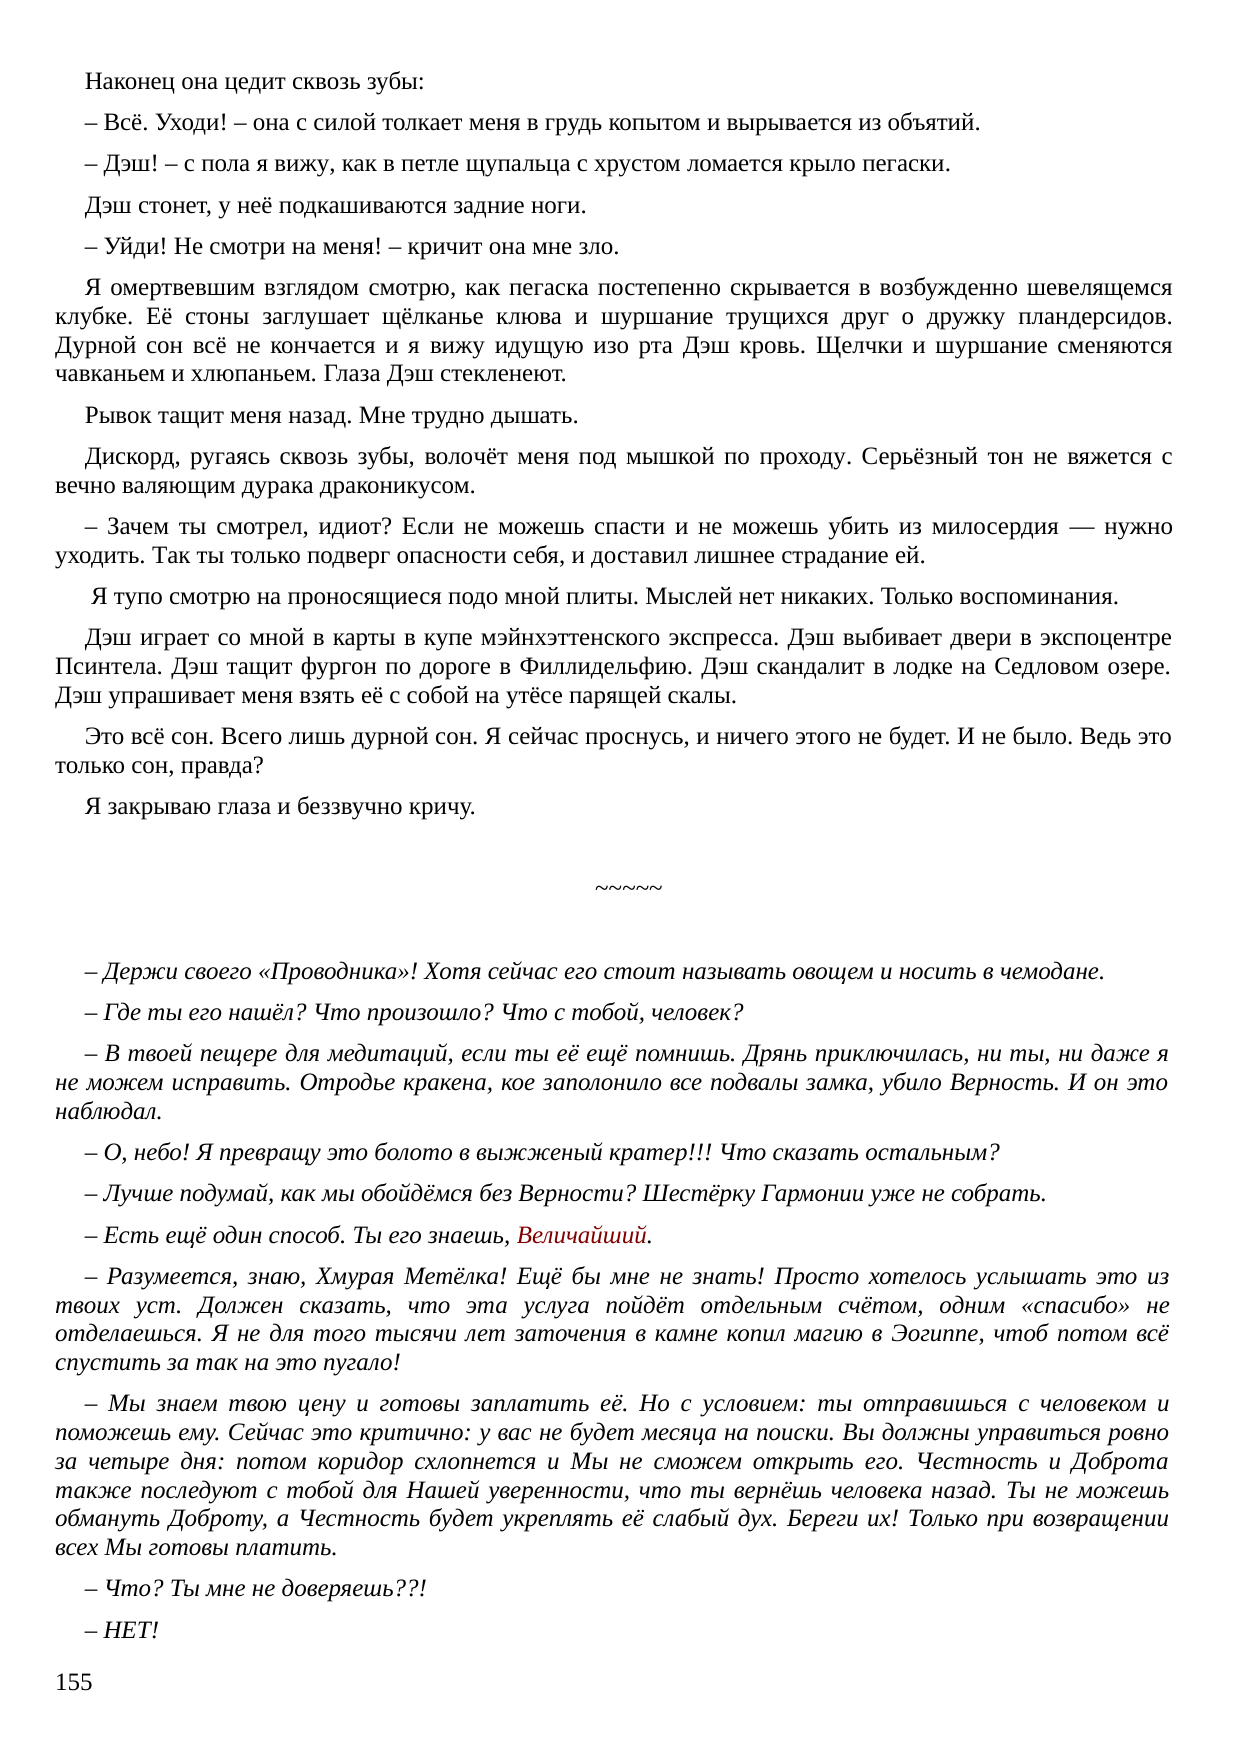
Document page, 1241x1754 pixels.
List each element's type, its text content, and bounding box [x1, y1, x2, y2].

text – Всё. Уходи! – она с силой толкает меня в грудь копытом и вырывается из объятий. [55, 107, 1173, 136]
text – О, небо! Я превращу это болото в выжженый кратер!!! Что сказать остальным? [55, 1137, 1173, 1166]
text – Зачем ты смотрел, идиот? Если не можешь спасти и не можешь убить из милосердия — нужно уходить. Так ты только подверг опасности себя, и доставил лишнее страдание ей. [55, 511, 1173, 568]
text Это всё сон. Всего лишь дурной сон. Я сейчас проснусь, и ничего этого не будет. И не было. Ведь это только сон, правда? [55, 721, 1173, 778]
text Дискорд, ругаясь сквозь зубы, волочёт меня под мышкой по проходу. Серьёзный тон не вяжется с вечно валяющим дурака драконикусом. [55, 441, 1173, 498]
text – В твоей пещере для медитаций, если ты её ещё помнишь. Дрянь приключилась, ни ты, ни даже я не можем исправить. Отродье кракена, кое заполонило все подвалы замка, убило Верность. И он это наблюдал. [55, 1038, 1173, 1125]
text – Разумеется, знаю, Хмурая Метёлка! Ещё бы мне не знать! Просто хотелось услышать это из твоих уст. Должен сказать, что эта услуга пойдёт отдельным счётом, одним «спасибо» не отделаешься. Я не для того тысячи лет заточения в камне копил магию в Эогиппе, чтоб потом всё спустить за так на это пугало! [55, 1261, 1173, 1376]
text – Держи своего «Проводника»! Хотя сейчас его стоит называть овощем и носить в чемодане. [55, 956, 1173, 985]
text – Дэш! – с пола я вижу, как в петле щупальца с хрустом ломается крыло пегаски. [55, 148, 1173, 177]
text Рывок тащит меня назад. Мне трудно дышать. [55, 400, 1173, 428]
text – Уйди! Не смотри на меня! – кричит она мне зло. [55, 231, 1173, 260]
text Дэш стонет, у неё подкашиваются задние ноги. [55, 190, 1173, 218]
text Я закрываю глаза и беззвучно кричу. [55, 791, 1173, 820]
text – Лучше подумай, как мы обойдёмся без Верности? Шестёрку Гармонии уже не собрать. [55, 1178, 1173, 1207]
text – Где ты его нашёл? Что произошло? Что с тобой, человек? [55, 997, 1173, 1026]
text – Мы знаем твою цену и готовы заплатить её. Но с условием: ты отправишься с человеком и поможешь ему. Сейчас это критично: у вас не будет месяца на поиски. Вы должны управиться ровно за четыре дня: потом коридор схлопнется и Мы не сможем открыть его. Честность и Доброта также последуют с тобой для Нашей уверенности, что ты вернёшь человека назад. Ты не можешь обмануть Доброту, а Честность будет укреплять её слабый дух. Береги их! Только при возвращении всех Мы готовы платить. [55, 1388, 1173, 1561]
text Я тупо смотрю на проносящиеся подо мной плиты. Мыслей нет никаких. Только воспоминания. [55, 581, 1173, 610]
text – НЕТ! [55, 1615, 1173, 1643]
text Я омертвевшим взглядом смотрю, как пегаска постепенно скрывается в возбужденно шевелящемся клубке. Её стоны заглушает щёлканье клюва и шуршание трущихся друг о дружку пландерсидов. Дурной сон всё не кончается и я вижу идущую изо рта Дэш кровь. Щелчки и шуршание сменяются чавканьем и хлюпаньем. Глаза Дэш стекленеют. [55, 272, 1173, 387]
text – Есть ещё один способ. Ты его знаешь, Величайший. [55, 1220, 1173, 1248]
text ~~~~~ [55, 873, 1173, 902]
text – Что? Ты мне не доверяешь??! [55, 1573, 1173, 1602]
text Наконец она цедит сквозь зубы: [55, 66, 1173, 95]
text Дэш играет со мной в карты в купе мэйнхэттенского экспресса. Дэш выбивает двери в экспоцентре Псинтела. Дэш тащит фургон по дороге в Филлидельфию. Дэш скандалит в лодке на Седловом озере. Дэш упрашивает меня взять её с собой на утёсе парящей скалы. [55, 622, 1173, 708]
